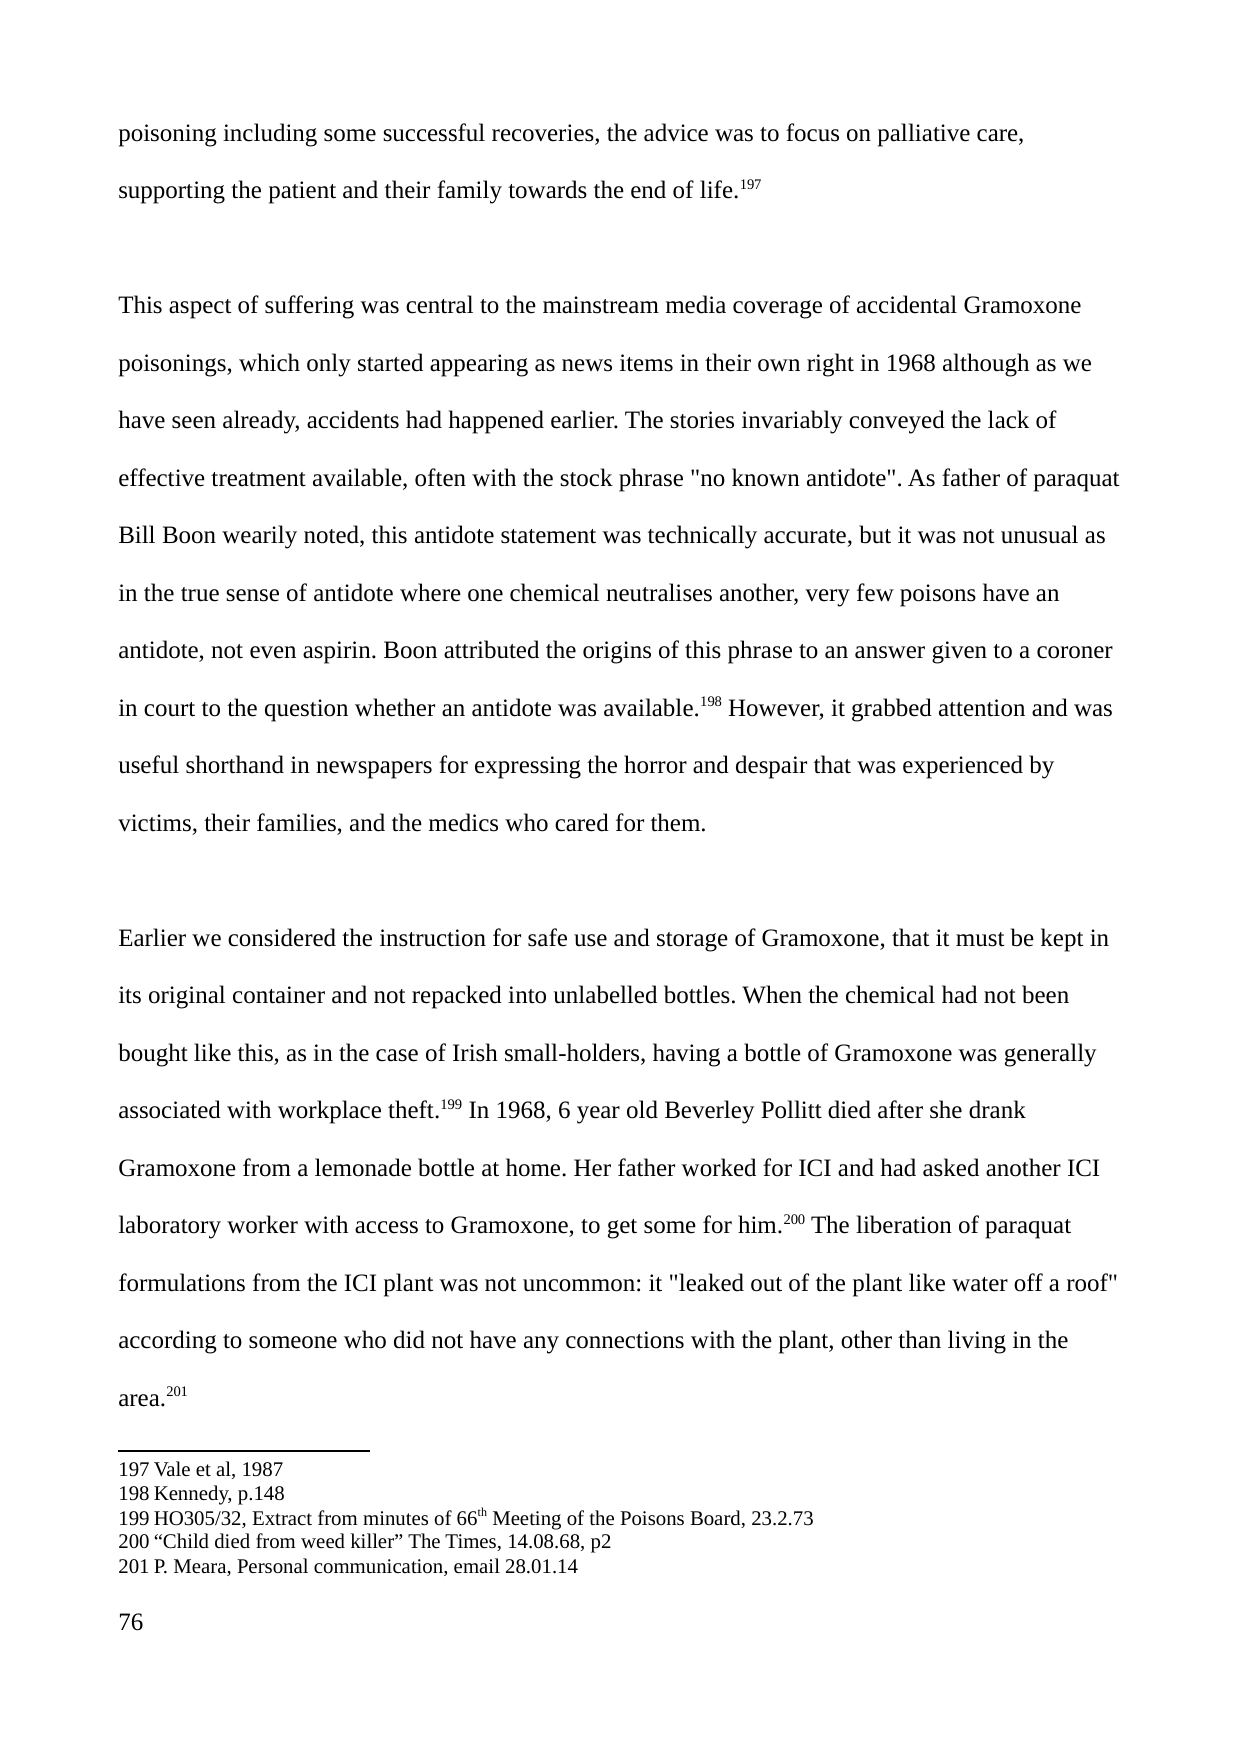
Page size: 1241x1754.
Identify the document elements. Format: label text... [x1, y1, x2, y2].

text This aspect of suffering was central to the mainstream media coverage of accidental Gramoxone poisonings, which only started appearing as news items in their own right in 1968 although as we have seen already, accidents had happened earlier. The stories invariably conveyed the lack of effective treatment available, often with the stock phrase "no known antidote". As father of paraquat Bill Boon wearily noted, this antidote statement was technically accurate, but it was not unusual as in the true sense of antidote where one chemical neutralises another, very few poisons have an antidote, not even aspirin. Boon attributed the origins of this phrase to an answer given to a coroner in court to the question whether an antidote was available. However, it grabbed attention and was useful shorthand in newspapers for expressing the horror and despair that was experienced by victims, their families, and the medics who cared for them. [118, 291, 1122, 837]
text Vale et al, 1987 [118, 1457, 1122, 1481]
text “Child died from weed killer” The Times, 14.08.68, p2 [118, 1529, 1122, 1553]
text poisoning including some successful recoveries, the advice was to focus on palliative care, supporting the patient and their family towards the end of life. [118, 118, 1122, 204]
text Earlier we considered the instruction for safe use and storage of Gramoxone, that it must be kept in its original container and not repacked into unlabelled bottles. When the chemical had not been bought like this, as in the case of Irish small-holders, having a bottle of Gramoxone was generally associated with workplace theft. In 1968, 6 year old Beverley Pollitt died after she drank Gramoxone from a lemonade bottle at home. Her father worked for ICI and had asked another ICI laboratory worker with access to Gramoxone, to get some for him. The liberation of paraquat formulations from the ICI plant was not uncommon: it "leaked out of the plant like water off a roof" according to someone who did not have any connections with the plant, other than living in the area. [118, 923, 1122, 1412]
text HO305/32, Extract from minutes of 66th Meeting of the Poisons Board, 23.2.73 [118, 1505, 1122, 1529]
text Kennedy, p.148 [118, 1481, 1122, 1505]
text P. Meara, Personal communication, email 28.01.14 [118, 1553, 1122, 1578]
